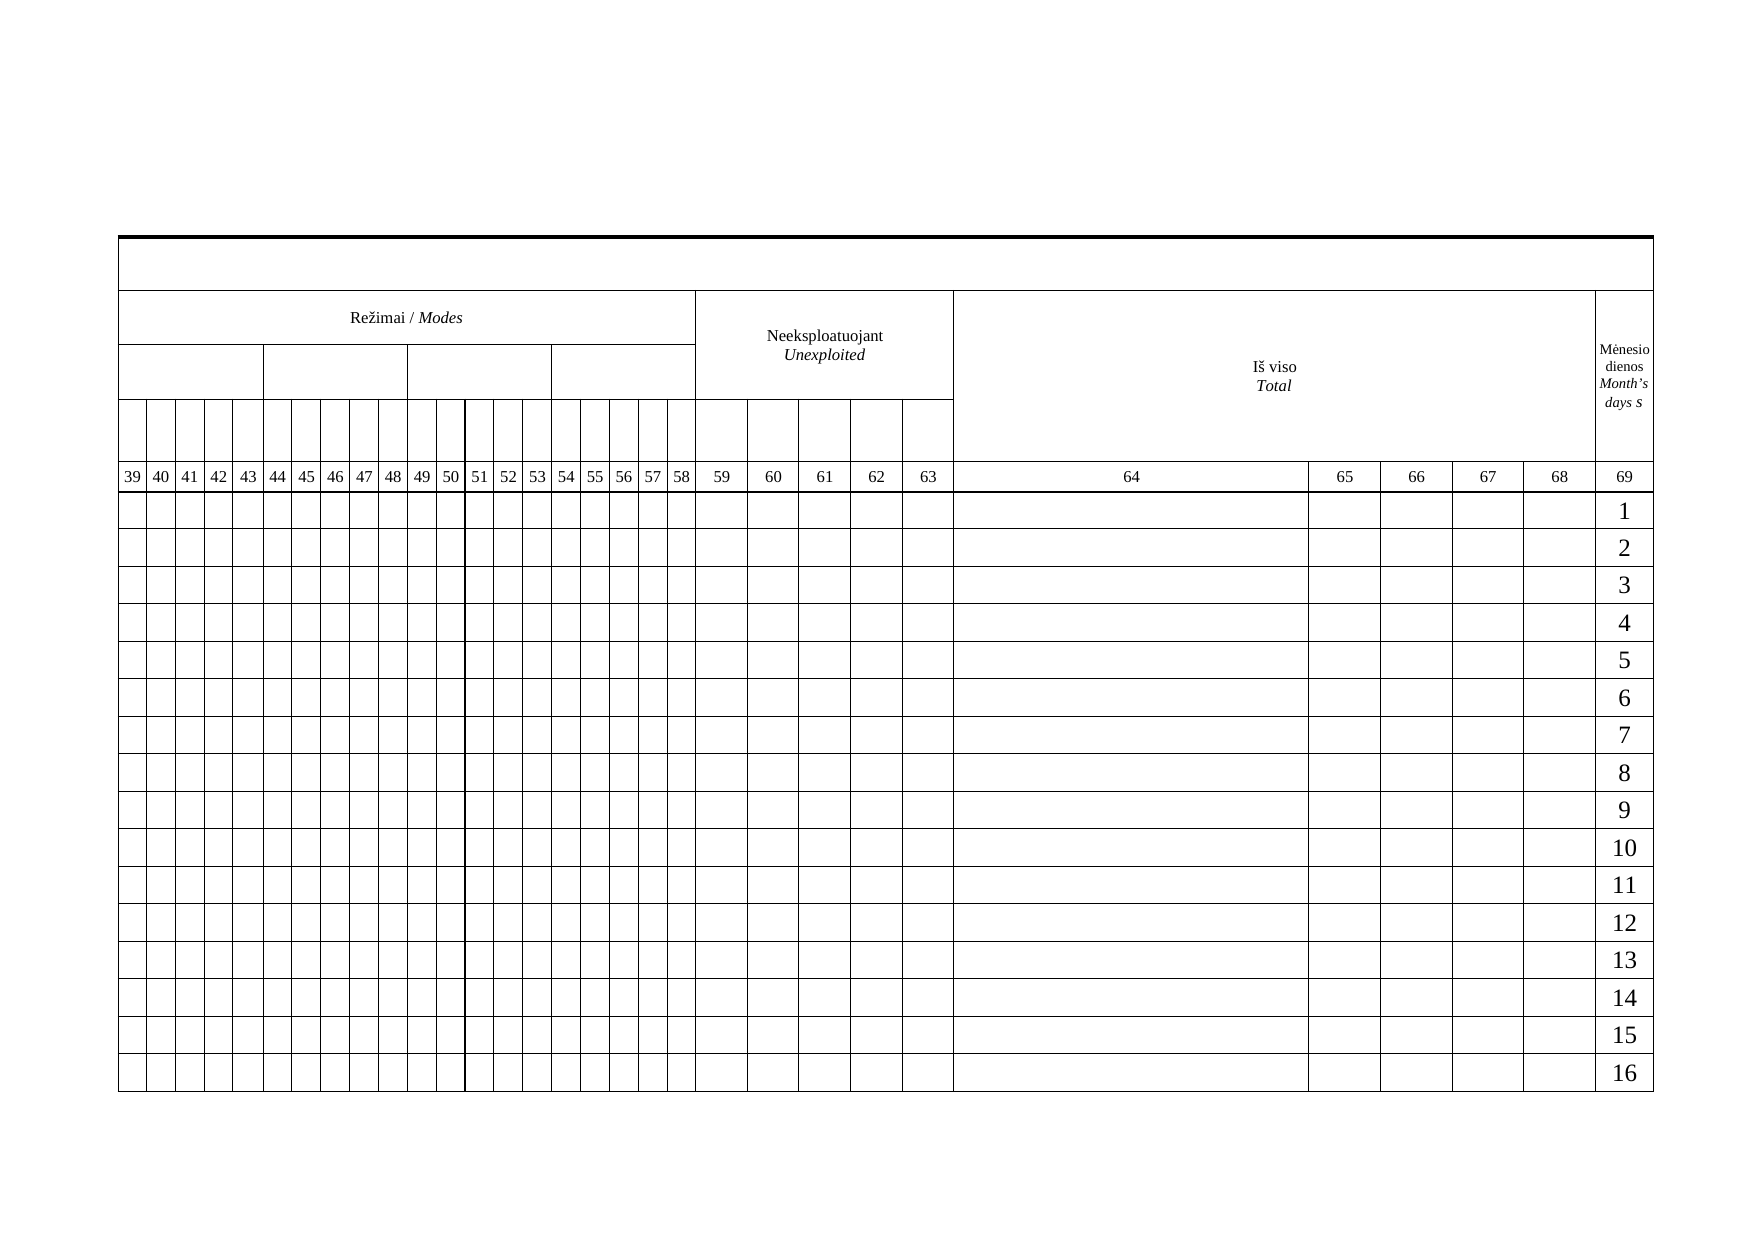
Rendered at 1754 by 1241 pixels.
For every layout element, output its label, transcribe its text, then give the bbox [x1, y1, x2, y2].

table_cell 43 [233, 462, 263, 491]
table_cell [437, 642, 464, 678]
table_cell [523, 1017, 551, 1053]
table_cell [1453, 604, 1523, 641]
table_cell 46 [321, 462, 349, 491]
table_cell [233, 567, 263, 603]
table_cell [233, 717, 263, 753]
table_cell [581, 829, 609, 866]
table_cell [119, 679, 146, 716]
table_cell [696, 1054, 747, 1091]
table_cell [350, 979, 378, 1016]
table_cell [954, 792, 1308, 828]
table_cell [523, 792, 551, 828]
table_cell [903, 493, 953, 528]
table_cell [321, 792, 349, 828]
table_cell [466, 604, 493, 641]
table_cell [1381, 604, 1452, 641]
table_cell [1309, 867, 1380, 903]
table_cell [581, 679, 609, 716]
table_cell [1453, 904, 1523, 941]
table_cell 48 [379, 462, 407, 491]
table_cell [552, 642, 580, 678]
table_cell [379, 792, 407, 828]
table_cell [119, 642, 146, 678]
table_cell [552, 1017, 580, 1053]
table_cell [903, 567, 953, 603]
table_cell [639, 642, 667, 678]
table_cell [851, 829, 902, 866]
table_cell [581, 529, 609, 566]
table_cell [903, 529, 953, 566]
table_cell [1524, 679, 1595, 716]
table_cell [610, 1054, 638, 1091]
table_cell [147, 942, 175, 978]
table_cell [903, 717, 953, 753]
table_cell [408, 717, 436, 753]
table_cell [119, 792, 146, 828]
table_cell [437, 717, 464, 753]
table_cell [954, 754, 1308, 791]
table_cell [437, 754, 464, 791]
table_cell [292, 567, 320, 603]
table_cell [1309, 1017, 1380, 1053]
table_cell [292, 867, 320, 903]
table_cell [292, 792, 320, 828]
table_cell [610, 679, 638, 716]
table_cell [1381, 942, 1452, 978]
table_cell [176, 1054, 204, 1091]
table_cell [119, 567, 146, 603]
table_cell [350, 792, 378, 828]
table_cell 7 [1596, 717, 1653, 753]
table_cell [233, 679, 263, 716]
table_cell [1524, 979, 1595, 1016]
table_cell [581, 904, 609, 941]
table_cell [696, 529, 747, 566]
table_cell [119, 717, 146, 753]
table_cell [119, 400, 146, 461]
table_cell [799, 679, 850, 716]
table_cell [552, 979, 580, 1016]
table_cell [954, 604, 1308, 641]
table_cell [264, 604, 291, 641]
table_cell [639, 1017, 667, 1053]
table_cell [1381, 1017, 1452, 1053]
table_cell [147, 904, 175, 941]
table_cell [1453, 829, 1523, 866]
table_cell 59 [696, 462, 747, 491]
table_cell 66 [1381, 462, 1452, 491]
table_cell [437, 493, 464, 528]
table_cell [799, 979, 850, 1016]
table_cell [523, 829, 551, 866]
table_cell [466, 792, 493, 828]
table_cell [494, 400, 522, 461]
table_cell [408, 942, 436, 978]
table_cell [147, 1017, 175, 1053]
table_cell [523, 493, 551, 528]
table_cell [264, 867, 291, 903]
table_cell [639, 867, 667, 903]
table_cell [552, 942, 580, 978]
table_cell [408, 829, 436, 866]
table_cell [552, 904, 580, 941]
table_cell [851, 642, 902, 678]
table_cell [292, 493, 320, 528]
table_cell [748, 792, 798, 828]
table_cell [292, 679, 320, 716]
table_cell [321, 604, 349, 641]
table_cell [321, 493, 349, 528]
table_cell [799, 493, 850, 528]
table_cell [581, 792, 609, 828]
table_cell [466, 493, 493, 528]
table_cell [581, 867, 609, 903]
table_cell [379, 904, 407, 941]
table_cell [639, 829, 667, 866]
table_cell [1453, 867, 1523, 903]
table_cell [292, 942, 320, 978]
table_cell [552, 493, 580, 528]
table_cell [1381, 904, 1452, 941]
table_cell [748, 1017, 798, 1053]
table_cell [350, 829, 378, 866]
table_cell [668, 604, 695, 641]
table_cell [552, 867, 580, 903]
table_cell [610, 979, 638, 1016]
table_cell [1524, 529, 1595, 566]
table_cell [799, 642, 850, 678]
table_cell [668, 979, 695, 1016]
table_cell [1309, 567, 1380, 603]
table_cell [552, 679, 580, 716]
table_cell [176, 567, 204, 603]
table_cell [748, 400, 798, 461]
table_cell [799, 829, 850, 866]
table_cell [264, 754, 291, 791]
table_cell [1309, 942, 1380, 978]
table_cell [437, 829, 464, 866]
table_cell [639, 604, 667, 641]
table_cell [668, 717, 695, 753]
table_cell [408, 529, 436, 566]
table_cell [205, 642, 232, 678]
table_cell [408, 867, 436, 903]
table_cell [147, 754, 175, 791]
table_cell [147, 642, 175, 678]
table_cell 13 [1596, 942, 1653, 978]
table_cell 52 [494, 462, 522, 491]
table_cell [233, 400, 263, 461]
table_cell [264, 493, 291, 528]
table_cell [292, 604, 320, 641]
table_cell [523, 400, 551, 461]
table_cell [903, 642, 953, 678]
table_cell [1453, 567, 1523, 603]
table_cell [552, 1054, 580, 1091]
table_cell [903, 754, 953, 791]
table_cell [799, 400, 850, 461]
table_cell 16 [1596, 1054, 1653, 1091]
table_cell [176, 679, 204, 716]
table_cell [1309, 717, 1380, 753]
table_cell [581, 642, 609, 678]
table_cell [119, 942, 146, 978]
table_cell [292, 829, 320, 866]
table_cell [437, 679, 464, 716]
table_cell [748, 717, 798, 753]
table_cell [176, 792, 204, 828]
table_cell [1453, 754, 1523, 791]
table_cell [851, 493, 902, 528]
table_cell [264, 904, 291, 941]
table_cell [350, 642, 378, 678]
table_cell [552, 754, 580, 791]
table_cell [639, 904, 667, 941]
table_cell [292, 979, 320, 1016]
table_cell 47 [350, 462, 378, 491]
table_cell 11 [1596, 867, 1653, 903]
table_cell [523, 529, 551, 566]
table_cell [176, 604, 204, 641]
table_cell [523, 679, 551, 716]
table_cell [233, 979, 263, 1016]
table_cell [954, 717, 1308, 753]
table_cell [523, 717, 551, 753]
table_cell [466, 400, 493, 461]
table_cell [903, 400, 953, 461]
table_cell 61 [799, 462, 850, 491]
table_cell [581, 567, 609, 603]
table_cell [1381, 679, 1452, 716]
table_cell [408, 345, 551, 398]
table_cell [748, 979, 798, 1016]
table_cell [264, 717, 291, 753]
table_cell [292, 529, 320, 566]
table_cell [350, 867, 378, 903]
table_cell 62 [851, 462, 902, 491]
table_cell 42 [205, 462, 232, 491]
table_cell [1381, 493, 1452, 528]
table_cell [205, 679, 232, 716]
table_cell [350, 493, 378, 528]
table_cell [437, 1017, 464, 1053]
table_cell [176, 493, 204, 528]
table_cell [668, 642, 695, 678]
table_cell [1524, 829, 1595, 866]
table_cell [233, 642, 263, 678]
table_cell [523, 604, 551, 641]
table_cell [748, 829, 798, 866]
table_cell [408, 567, 436, 603]
table_cell [292, 400, 320, 461]
table_cell 53 [523, 462, 551, 491]
table_cell [1381, 642, 1452, 678]
table_cell [494, 604, 522, 641]
table_cell [523, 942, 551, 978]
table_cell [748, 529, 798, 566]
table_cell [292, 642, 320, 678]
table_cell [1453, 792, 1523, 828]
table_cell [954, 942, 1308, 978]
table_cell [147, 867, 175, 903]
table_cell [552, 717, 580, 753]
table_cell [147, 979, 175, 1016]
table_cell [147, 679, 175, 716]
table_cell 12 [1596, 904, 1653, 941]
table_cell [408, 1054, 436, 1091]
table_cell [696, 679, 747, 716]
table_cell [668, 942, 695, 978]
table_cell [610, 754, 638, 791]
table_cell [292, 717, 320, 753]
table_cell [523, 979, 551, 1016]
table_cell [233, 754, 263, 791]
table_cell [147, 717, 175, 753]
table_cell [610, 567, 638, 603]
table_cell [119, 493, 146, 528]
table_cell [552, 792, 580, 828]
table_cell [119, 904, 146, 941]
table_cell [321, 942, 349, 978]
table_cell [668, 754, 695, 791]
table_cell [176, 529, 204, 566]
table_cell [668, 1017, 695, 1053]
table_cell [748, 642, 798, 678]
table_cell [350, 1017, 378, 1053]
table_cell [1453, 1017, 1523, 1053]
table_cell [321, 400, 349, 461]
table_cell [408, 642, 436, 678]
table_cell [350, 717, 378, 753]
table_cell [147, 400, 175, 461]
table_cell [696, 979, 747, 1016]
table_cell [668, 829, 695, 866]
table_cell [466, 679, 493, 716]
table_cell 1 [1596, 493, 1653, 528]
table_cell [851, 717, 902, 753]
table_cell [494, 529, 522, 566]
table_cell [176, 979, 204, 1016]
table_cell [903, 867, 953, 903]
table_cell [437, 867, 464, 903]
table_cell [903, 1017, 953, 1053]
table_cell [466, 867, 493, 903]
table_cell [1309, 642, 1380, 678]
table_cell 10 [1596, 829, 1653, 866]
table_cell [350, 679, 378, 716]
table_cell [176, 400, 204, 461]
table_cell 3 [1596, 567, 1653, 603]
table_cell [1524, 792, 1595, 828]
table_cell [799, 942, 850, 978]
table_cell 54 [552, 462, 580, 491]
table_cell [639, 979, 667, 1016]
table_cell [350, 604, 378, 641]
table_cell [264, 642, 291, 678]
table_cell [581, 1017, 609, 1053]
table_cell [437, 979, 464, 1016]
table_cell [610, 604, 638, 641]
table_cell [851, 942, 902, 978]
table_cell [581, 717, 609, 753]
table_cell Režimai / Modes [119, 291, 695, 344]
table_cell [552, 567, 580, 603]
table_cell [748, 754, 798, 791]
table_cell [466, 829, 493, 866]
table_cell [379, 679, 407, 716]
table_cell [610, 792, 638, 828]
table_cell [523, 567, 551, 603]
table_cell [205, 829, 232, 866]
table_cell [233, 829, 263, 866]
table_cell [1309, 529, 1380, 566]
table_cell [321, 754, 349, 791]
table_cell [408, 792, 436, 828]
table_cell [552, 829, 580, 866]
table_cell [552, 400, 580, 461]
table_cell [954, 979, 1308, 1016]
table_cell [799, 1017, 850, 1053]
table_cell [639, 792, 667, 828]
table_cell [610, 400, 638, 461]
table_cell [494, 792, 522, 828]
table_cell [494, 829, 522, 866]
table_cell [1381, 754, 1452, 791]
table_cell [610, 829, 638, 866]
table_cell [408, 400, 436, 461]
table_cell [1453, 642, 1523, 678]
table_cell [903, 792, 953, 828]
table_cell 63 [903, 462, 953, 491]
table_cell [119, 529, 146, 566]
table_cell 68 [1524, 462, 1595, 491]
table_cell [639, 1054, 667, 1091]
table_cell Neeksploatuojant Unexploited [696, 291, 953, 398]
table_cell [610, 717, 638, 753]
table_cell [494, 679, 522, 716]
table_cell [1309, 792, 1380, 828]
table_cell [408, 904, 436, 941]
table_cell [1524, 567, 1595, 603]
table_cell [1453, 979, 1523, 1016]
table_cell [696, 829, 747, 866]
table_cell [851, 1054, 902, 1091]
table_cell [205, 867, 232, 903]
table_cell [379, 942, 407, 978]
table_cell [668, 679, 695, 716]
table_cell [350, 400, 378, 461]
table_cell [321, 529, 349, 566]
table_cell [954, 493, 1308, 528]
table_cell [1381, 717, 1452, 753]
table_cell [321, 829, 349, 866]
table_cell [437, 904, 464, 941]
table_cell [1381, 979, 1452, 1016]
table_cell [205, 604, 232, 641]
table_cell [851, 400, 902, 461]
table_cell [379, 754, 407, 791]
table_cell [321, 904, 349, 941]
table_cell 60 [748, 462, 798, 491]
table_cell [205, 400, 232, 461]
table_cell [668, 400, 695, 461]
table_cell [321, 642, 349, 678]
table_cell [581, 604, 609, 641]
table_cell [748, 867, 798, 903]
table_cell [799, 604, 850, 641]
table_cell [1309, 829, 1380, 866]
table_cell [292, 1017, 320, 1053]
table_cell [1309, 493, 1380, 528]
table_cell [903, 829, 953, 866]
table_cell [748, 567, 798, 603]
table_cell [1524, 1017, 1595, 1053]
table_cell [119, 1017, 146, 1053]
table_cell 58 [668, 462, 695, 491]
table_cell [466, 529, 493, 566]
table_cell [523, 867, 551, 903]
table_cell [233, 1017, 263, 1053]
table_cell [437, 1054, 464, 1091]
table_cell [466, 642, 493, 678]
table_cell [1453, 1054, 1523, 1091]
table_cell [552, 529, 580, 566]
table_cell [696, 942, 747, 978]
table_cell [696, 400, 747, 461]
table_cell [610, 529, 638, 566]
table_cell [264, 792, 291, 828]
table_cell [494, 867, 522, 903]
table_cell [851, 604, 902, 641]
table_cell [696, 904, 747, 941]
table_cell [639, 529, 667, 566]
table_cell [1524, 942, 1595, 978]
table_cell [205, 792, 232, 828]
table_cell [748, 604, 798, 641]
table_cell [205, 904, 232, 941]
table_cell [851, 754, 902, 791]
table_cell [494, 979, 522, 1016]
table_cell [639, 567, 667, 603]
table_cell [1524, 642, 1595, 678]
table_cell [610, 642, 638, 678]
table_header [119, 239, 1653, 290]
table_cell [233, 867, 263, 903]
table_cell [696, 642, 747, 678]
table_cell [494, 904, 522, 941]
table_cell [523, 642, 551, 678]
table_cell [668, 529, 695, 566]
table_cell [523, 904, 551, 941]
table_cell [799, 754, 850, 791]
table_cell [147, 829, 175, 866]
table_cell [581, 942, 609, 978]
table_cell [437, 567, 464, 603]
table_cell [176, 717, 204, 753]
table_cell [581, 1054, 609, 1091]
table_cell [903, 979, 953, 1016]
table_cell 56 [610, 462, 638, 491]
table_cell [350, 529, 378, 566]
table_cell Mėnesio dienos Month’s days s [1596, 291, 1653, 461]
table_cell [523, 1054, 551, 1091]
table_cell [233, 529, 263, 566]
table_cell [668, 904, 695, 941]
table_cell [851, 567, 902, 603]
table_cell 65 [1309, 462, 1380, 491]
table_cell [466, 1017, 493, 1053]
table_cell [1309, 679, 1380, 716]
table_cell [350, 567, 378, 603]
table_cell [799, 867, 850, 903]
table_cell [639, 493, 667, 528]
table_cell 50 [437, 462, 464, 491]
table_cell [408, 604, 436, 641]
table_cell 67 [1453, 462, 1523, 491]
table_cell [799, 904, 850, 941]
table_cell [350, 904, 378, 941]
table_cell [851, 979, 902, 1016]
table_cell [292, 1054, 320, 1091]
table_cell [205, 493, 232, 528]
table_cell [494, 717, 522, 753]
table_cell [1309, 1054, 1380, 1091]
table_cell [350, 754, 378, 791]
table_cell [176, 642, 204, 678]
table_cell [379, 493, 407, 528]
table_cell [379, 867, 407, 903]
table_cell [851, 867, 902, 903]
table_cell [799, 717, 850, 753]
table_cell [799, 1054, 850, 1091]
table_cell [696, 567, 747, 603]
table_cell [639, 400, 667, 461]
table_cell [408, 1017, 436, 1053]
table_cell [748, 942, 798, 978]
table_cell [1524, 604, 1595, 641]
table_cell [1453, 942, 1523, 978]
table_cell [494, 754, 522, 791]
table_cell [1524, 717, 1595, 753]
table_cell [233, 1054, 263, 1091]
table_cell [466, 904, 493, 941]
table_cell Iš viso Total [954, 291, 1595, 461]
table_cell [437, 792, 464, 828]
table_cell [581, 754, 609, 791]
table_cell [264, 979, 291, 1016]
table_cell [147, 567, 175, 603]
table_cell [379, 1054, 407, 1091]
table_cell [176, 904, 204, 941]
table_cell [119, 345, 263, 398]
table_cell [696, 493, 747, 528]
table_cell [639, 717, 667, 753]
table_cell [176, 829, 204, 866]
table_cell [696, 754, 747, 791]
table_cell [350, 942, 378, 978]
table_cell [851, 1017, 902, 1053]
table_cell [748, 904, 798, 941]
table_cell [610, 493, 638, 528]
table_cell [119, 979, 146, 1016]
table_cell [176, 1017, 204, 1053]
table_cell [437, 400, 464, 461]
table_cell [954, 529, 1308, 566]
table_cell 14 [1596, 979, 1653, 1016]
table_cell [494, 942, 522, 978]
table_cell [851, 904, 902, 941]
table_cell [1309, 754, 1380, 791]
table_cell [668, 792, 695, 828]
table_cell [321, 979, 349, 1016]
table_cell [379, 829, 407, 866]
table_cell [581, 979, 609, 1016]
table_cell [851, 792, 902, 828]
table_cell [379, 1017, 407, 1053]
table_cell [233, 493, 263, 528]
table_cell [668, 493, 695, 528]
table_cell [954, 829, 1308, 866]
table_cell [379, 400, 407, 461]
table_cell [1309, 979, 1380, 1016]
table_cell 49 [408, 462, 436, 491]
table_cell [1381, 567, 1452, 603]
table_cell [205, 979, 232, 1016]
table_cell [205, 529, 232, 566]
table_cell [903, 679, 953, 716]
table_cell [321, 1054, 349, 1091]
table_cell [1453, 717, 1523, 753]
table_cell [523, 754, 551, 791]
table_cell [321, 717, 349, 753]
table_cell 5 [1596, 642, 1653, 678]
table_cell [494, 642, 522, 678]
table_cell [264, 1054, 291, 1091]
table_cell [1524, 904, 1595, 941]
table_cell [264, 529, 291, 566]
table_cell [581, 400, 609, 461]
table_cell [147, 1054, 175, 1091]
table_cell [233, 904, 263, 941]
table_cell 9 [1596, 792, 1653, 828]
table_cell 4 [1596, 604, 1653, 641]
table_cell [668, 1054, 695, 1091]
table_cell 2 [1596, 529, 1653, 566]
table_cell [233, 942, 263, 978]
table_cell [799, 567, 850, 603]
table_cell [954, 567, 1308, 603]
table_cell 69 [1596, 462, 1653, 491]
table_cell [466, 942, 493, 978]
table_cell [379, 567, 407, 603]
table_cell [954, 867, 1308, 903]
table_cell [639, 942, 667, 978]
table_cell [437, 529, 464, 566]
table_cell [748, 493, 798, 528]
table_cell [696, 1017, 747, 1053]
table_cell 40 [147, 462, 175, 491]
table_cell [379, 604, 407, 641]
table_cell [1309, 604, 1380, 641]
table_cell [748, 1054, 798, 1091]
table_cell [1381, 1054, 1452, 1091]
table_cell [639, 754, 667, 791]
table_cell [147, 529, 175, 566]
table_cell [903, 604, 953, 641]
table_cell [321, 679, 349, 716]
table_cell [954, 679, 1308, 716]
table_cell 51 [466, 462, 493, 491]
table_cell [494, 493, 522, 528]
table_cell [581, 493, 609, 528]
table_cell [437, 604, 464, 641]
table_cell [1524, 867, 1595, 903]
table_cell [954, 904, 1308, 941]
table_cell 45 [292, 462, 320, 491]
table_cell [264, 942, 291, 978]
table_cell [350, 1054, 378, 1091]
table_cell [264, 679, 291, 716]
table_cell [696, 717, 747, 753]
table_cell [205, 754, 232, 791]
table_cell [379, 529, 407, 566]
table_cell [176, 942, 204, 978]
table_cell [494, 567, 522, 603]
table_cell [147, 493, 175, 528]
table_cell [1381, 529, 1452, 566]
table_cell [696, 604, 747, 641]
table_cell [954, 1054, 1308, 1091]
table_cell [119, 604, 146, 641]
table_cell [205, 567, 232, 603]
table_cell [903, 904, 953, 941]
table_cell [466, 1054, 493, 1091]
table_cell [1381, 867, 1452, 903]
table_cell [119, 867, 146, 903]
table_cell [903, 1054, 953, 1091]
table_cell [321, 867, 349, 903]
table_cell [668, 567, 695, 603]
table_cell [233, 604, 263, 641]
table_cell [205, 1017, 232, 1053]
table_cell [1453, 493, 1523, 528]
table_cell [379, 642, 407, 678]
table_cell [147, 604, 175, 641]
table_cell [205, 942, 232, 978]
table_cell [639, 679, 667, 716]
table_cell [437, 942, 464, 978]
table_cell [119, 829, 146, 866]
table_cell [408, 979, 436, 1016]
table_cell [292, 904, 320, 941]
table_cell [1381, 792, 1452, 828]
table_cell [119, 754, 146, 791]
table_cell [379, 979, 407, 1016]
table_cell [1381, 829, 1452, 866]
table_cell [1524, 1054, 1595, 1091]
table_cell [233, 792, 263, 828]
table_cell [119, 1054, 146, 1091]
table_cell [466, 979, 493, 1016]
table_cell [408, 493, 436, 528]
table_cell [264, 1017, 291, 1053]
table_cell [851, 529, 902, 566]
table_cell [321, 567, 349, 603]
table_cell [494, 1017, 522, 1053]
table_cell [321, 1017, 349, 1053]
table_cell 44 [264, 462, 291, 491]
table_cell [408, 754, 436, 791]
table_cell 55 [581, 462, 609, 491]
table_cell 41 [176, 462, 204, 491]
table_cell [610, 1017, 638, 1053]
table_cell [552, 604, 580, 641]
table_cell [176, 754, 204, 791]
table_cell [264, 345, 407, 398]
table_cell 64 [954, 462, 1308, 491]
table_cell [1309, 904, 1380, 941]
table_cell [552, 345, 695, 398]
table_cell [264, 829, 291, 866]
table_cell [696, 867, 747, 903]
table_cell [903, 942, 953, 978]
table_cell [292, 754, 320, 791]
table_cell [696, 792, 747, 828]
table_cell [1524, 493, 1595, 528]
table_cell [851, 679, 902, 716]
table_cell [466, 717, 493, 753]
table_cell [494, 1054, 522, 1091]
table_cell [408, 679, 436, 716]
table_cell 6 [1596, 679, 1653, 716]
table_cell [610, 904, 638, 941]
table_cell [668, 867, 695, 903]
table_cell [1453, 529, 1523, 566]
table_cell [264, 400, 291, 461]
table_cell [205, 717, 232, 753]
table_cell [799, 792, 850, 828]
table_cell [264, 567, 291, 603]
table_cell 15 [1596, 1017, 1653, 1053]
table_cell 57 [639, 462, 667, 491]
table_cell [610, 942, 638, 978]
table_cell [176, 867, 204, 903]
table_cell [1524, 754, 1595, 791]
table_cell [466, 567, 493, 603]
table_cell [954, 1017, 1308, 1053]
table_cell 8 [1596, 754, 1653, 791]
table_cell [1453, 679, 1523, 716]
table_cell 39 [119, 462, 146, 491]
table_cell [466, 754, 493, 791]
table_cell [205, 1054, 232, 1091]
table_cell [748, 679, 798, 716]
table_cell [147, 792, 175, 828]
table_cell [610, 867, 638, 903]
table_cell [954, 642, 1308, 678]
table_cell [379, 717, 407, 753]
table_cell [799, 529, 850, 566]
